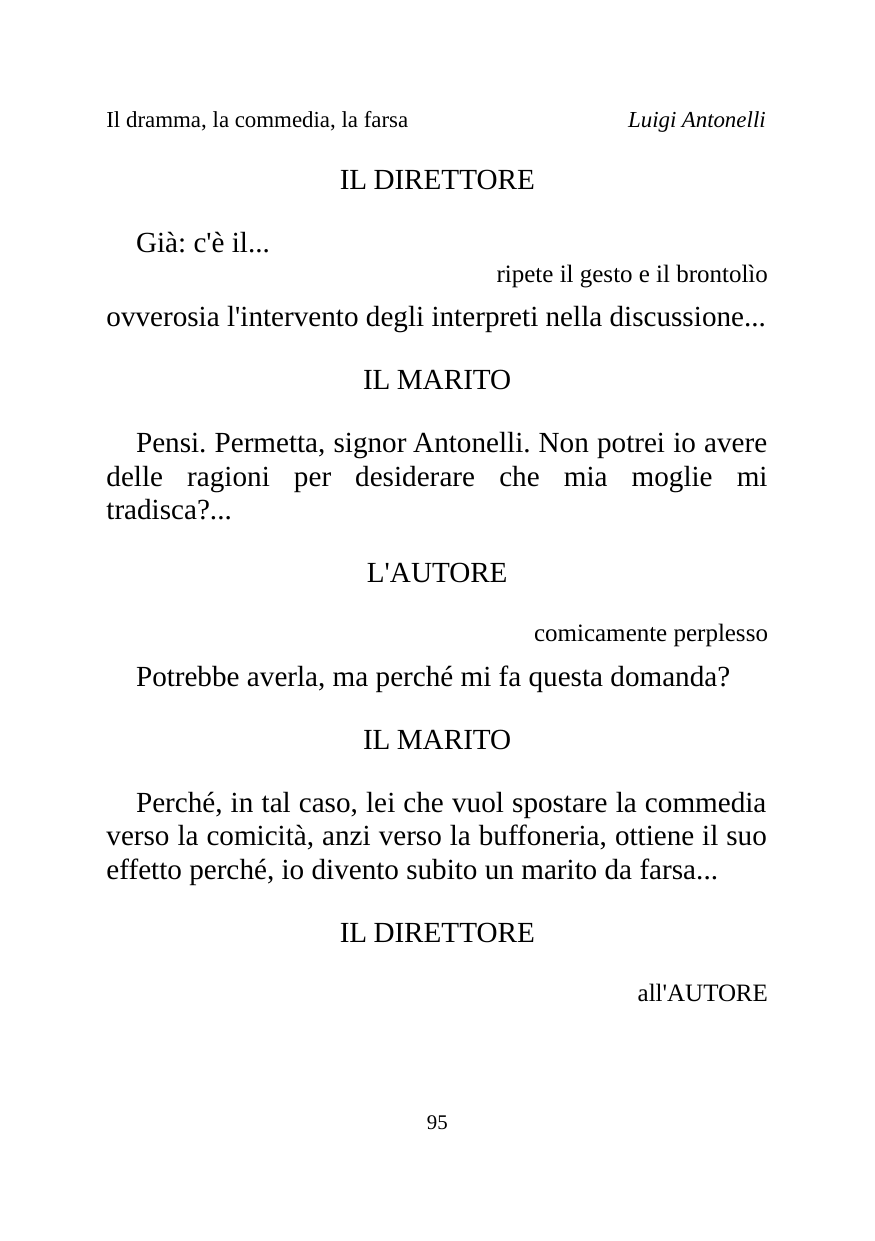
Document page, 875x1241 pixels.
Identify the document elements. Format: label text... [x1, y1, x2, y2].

text all'AUTORE [431, 978, 768, 1007]
text ovverosia l'intervento degli interpreti nella discussione... [106, 299, 768, 333]
text L'AUTORE [106, 555, 768, 589]
text IL MARITO [106, 362, 768, 396]
text comicamente perplesso [431, 618, 768, 647]
text Potrebbe averla, ma perché mi fa questa domanda? [106, 659, 768, 692]
text IL DIRETTORE [106, 162, 768, 196]
text ripete il gesto e il brontolìo [431, 259, 768, 287]
text Pensi. Permetta, signor Antonelli. Non potrei io avere delle ragioni per desiderare che mia moglie mi tradisca?... [106, 425, 768, 526]
text IL MARITO [106, 722, 768, 755]
text IL DIRETTORE [106, 915, 768, 948]
text Già: c'è il... [106, 225, 768, 259]
text Perché, in tal caso, lei che vuol spostare la commedia verso la comicità, anzi verso la buffoneria, ottiene il suo effetto perché, io divento subito un marito da farsa... [106, 785, 768, 886]
